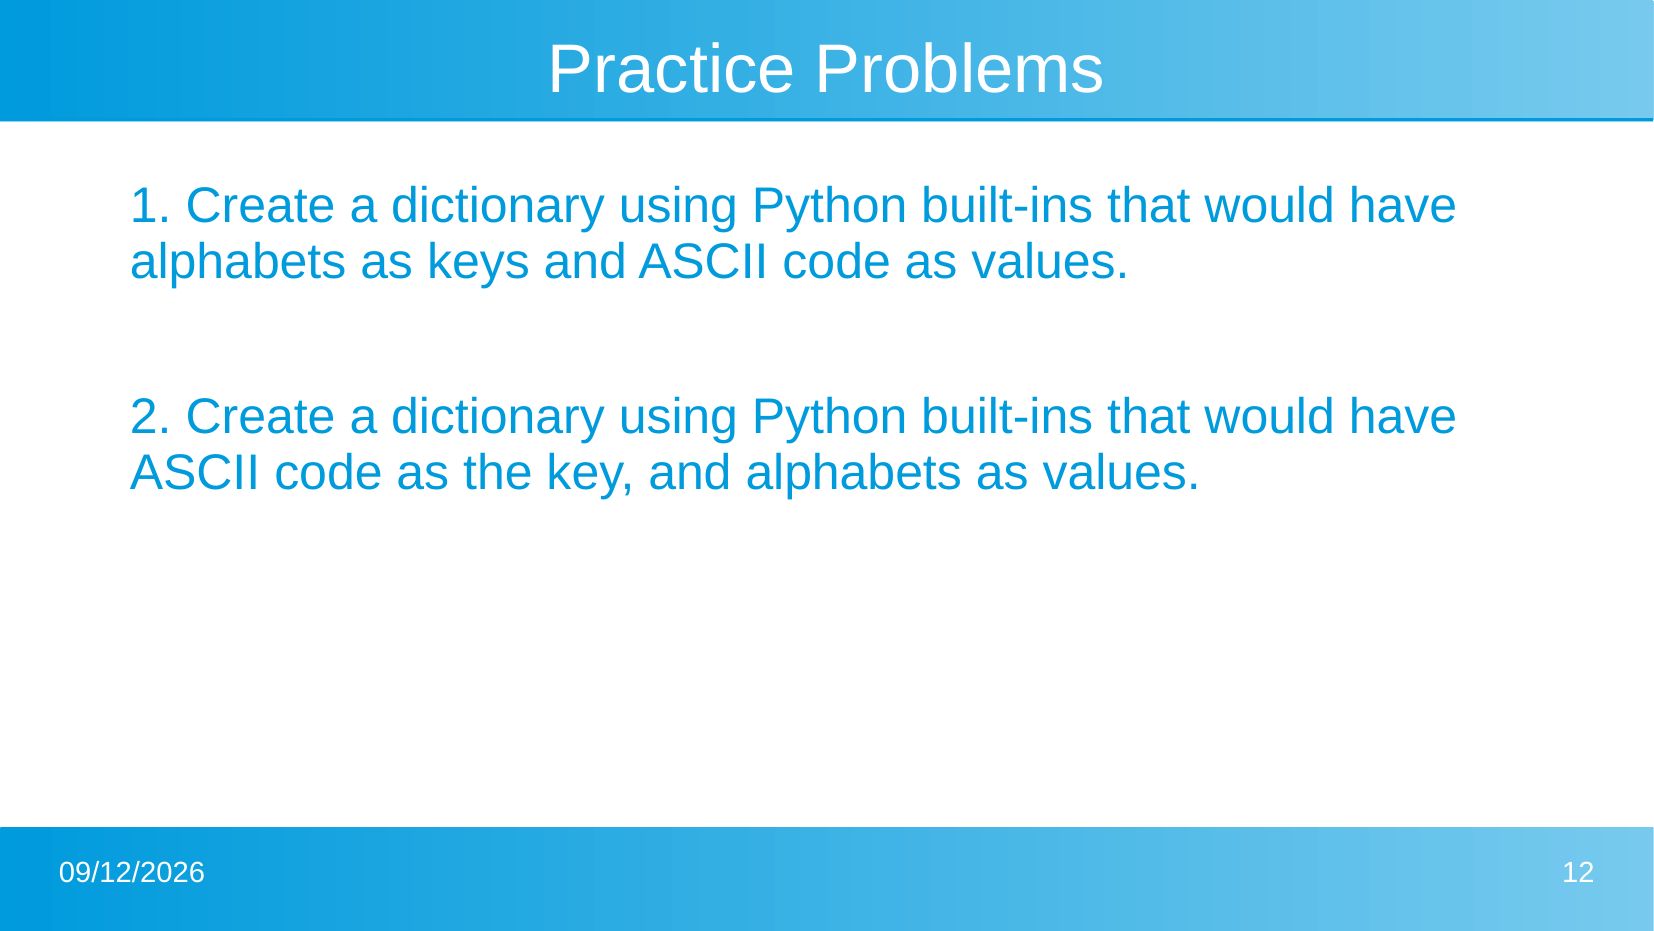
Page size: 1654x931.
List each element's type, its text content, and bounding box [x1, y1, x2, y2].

list 1. Create a dictionary using Python built-ins that would have alphabets as keys and ASCII code as values. 2. Create a dictionary using Python built-ins that would have ASCII code as the key, and alphabets as values. [59, 177, 1595, 768]
title Practice Problems [59, 29, 1595, 108]
